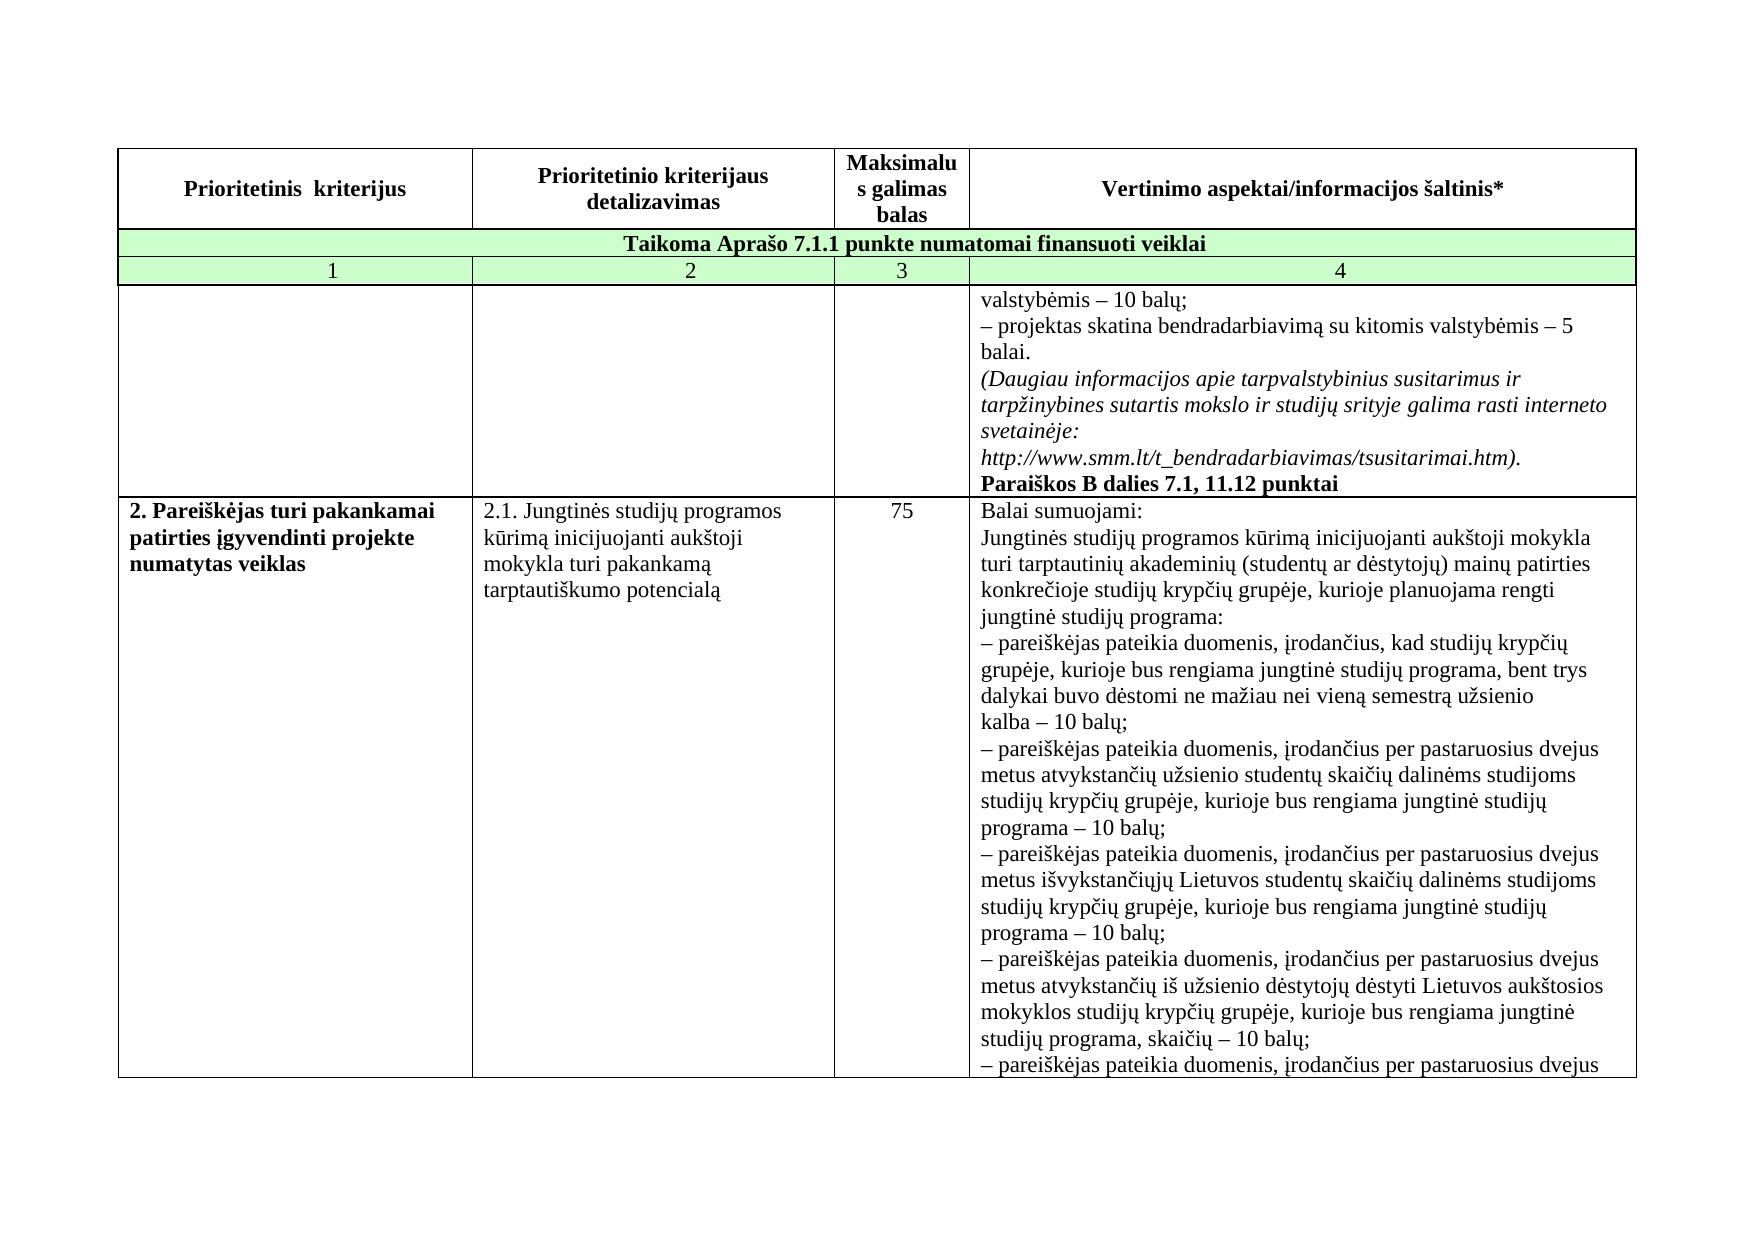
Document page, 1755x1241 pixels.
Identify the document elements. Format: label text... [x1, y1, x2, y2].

table_cell [835, 286, 969, 496]
table_cell 75 [835, 498, 969, 1077]
table_cell [473, 286, 834, 496]
table_cell valstybėmis – 10 balų; – projektas skatina bendradarbiavimą su kitomis valstybėmis – 5 balai. (Daugiau informacijos apie tarpvalstybinius susitarimus ir tarpžinybines sutartis mokslo ir studijų srityje galima rasti interneto svetainėje: http://www.smm.lt/t_bendradarbiavimas/tsusitarimai.htm). Paraiškos B dalies 7.1, 11.12 punktai [970, 286, 1636, 496]
table_cell [119, 286, 472, 496]
table_cell 2.1. Jungtinės studijų programos kūrimą inicijuojanti aukštoji mokykla turi pakankamą tarptautiškumo potencialą [473, 498, 834, 1077]
table_cell Balai sumuojami: Jungtinės studijų programos kūrimą inicijuojanti aukštoji mokykla turi tarptautinių akademinių (studentų ar dėstytojų) mainų patirties konkrečioje studijų krypčių grupėje, kurioje planuojama rengti jungtinė studijų programa: – pareiškėjas pateikia duomenis, įrodančius, kad studijų krypčių grupėje, kurioje bus rengiama jungtinė studijų programa, bent trys dalykai buvo dėstomi ne mažiau nei vieną semestrą užsienio kalba – 10 balų; – pareiškėjas pateikia duomenis, įrodančius per pastaruosius dvejus metus atvykstančių užsienio studentų skaičių dalinėms studijoms studijų krypčių grupėje, kurioje bus rengiama jungtinė studijų programa – 10 balų; – pareiškėjas pateikia duomenis, įrodančius per pastaruosius dvejus metus išvykstančiųjų Lietuvos studentų skaičių dalinėms studijoms studijų krypčių grupėje, kurioje bus rengiama jungtinė studijų programa – 10 balų; – pareiškėjas pateikia duomenis, įrodančius per pastaruosius dvejus metus atvykstančių iš užsienio dėstytojų dėstyti Lietuvos aukštosios mokyklos studijų krypčių grupėje, kurioje bus rengiama jungtinė studijų programa, skaičių – 10 balų; – pareiškėjas pateikia duomenis, įrodančius per pastaruosius dvejus [970, 498, 1636, 1077]
table_cell 2 [473, 257, 834, 283]
table_cell 1 [119, 257, 472, 283]
table_cell 2. Pareiškėjas turi pakankamai patirties įgyvendinti projekte numatytas veiklas [119, 498, 472, 1077]
table_header Maksimalus galimas balas [835, 149, 969, 228]
table_header Prioritetinio kriterijaus detalizavimas [473, 149, 834, 228]
table_cell Taikoma Aprašo 7.1.1 punkte numatomai finansuoti veiklai [119, 230, 1635, 256]
table_cell 4 [970, 257, 1635, 283]
table_cell 3 [835, 257, 969, 283]
table_header Vertinimo aspektai/informacijos šaltinis* [970, 149, 1635, 228]
table_header Prioritetinis kriterijus [119, 149, 472, 228]
